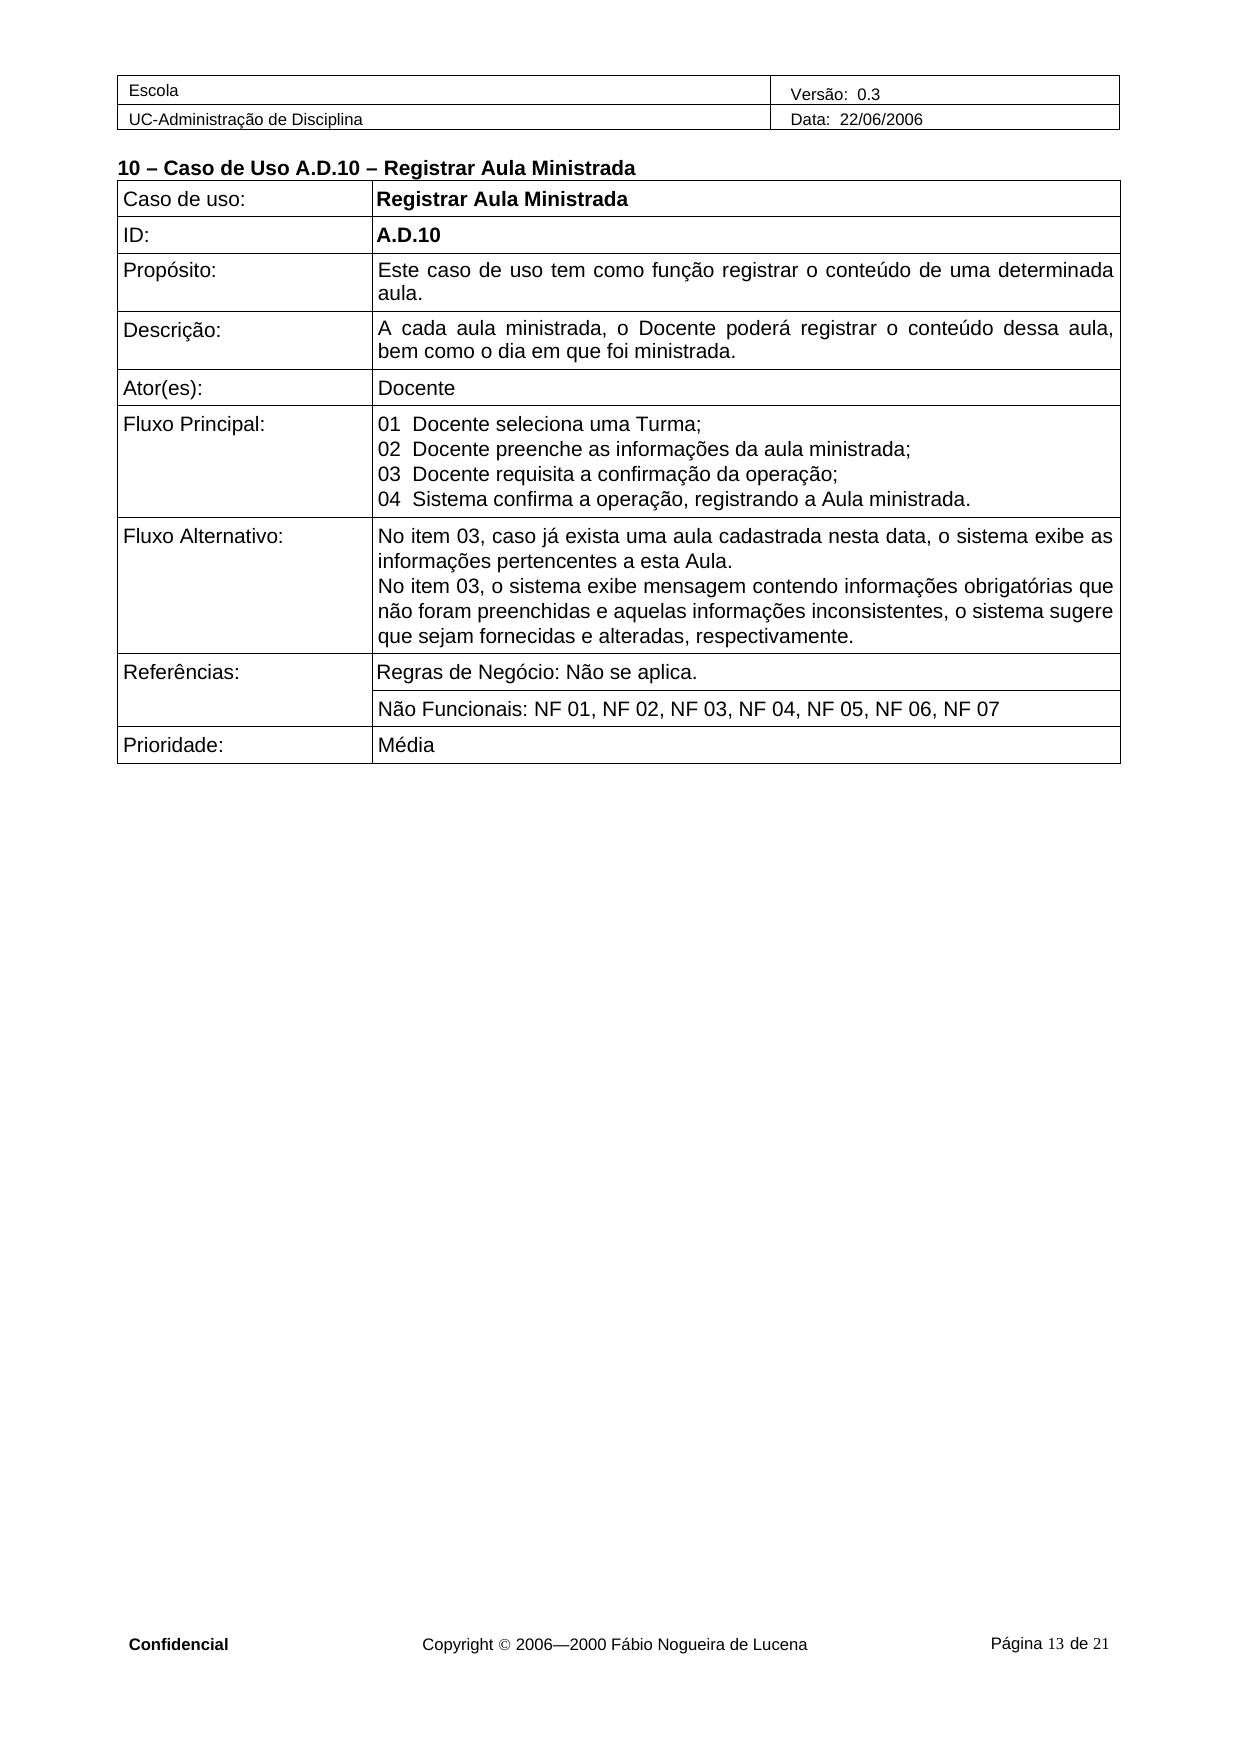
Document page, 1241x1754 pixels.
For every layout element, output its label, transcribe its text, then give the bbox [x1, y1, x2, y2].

table_cell Este caso de uso tem como função registrar o conteúdo de uma determinada aula. [373, 254, 1120, 311]
table_cell ID: [118, 217, 372, 253]
table_header Caso de uso: [118, 181, 372, 216]
table_cell Ator(es): [118, 370, 372, 405]
table_cell Fluxo Alternativo: [118, 518, 372, 653]
table_cell A cada aula ministrada, o Docente poderá registrar o conteúdo dessa aula, bem como o dia em que foi ministrada. [373, 312, 1120, 369]
table_cell Docente [373, 370, 1120, 405]
table_cell Fluxo Principal: [118, 406, 372, 517]
table_cell Descrição: [118, 312, 372, 369]
table_cell No item 03, caso já exista uma aula cadastrada nesta data, o sistema exibe as informações pertencentes a esta Aula. No item 03, o sistema exibe mensagem contendo informações obrigatórias que não foram preenchidas e aquelas informações inconsistentes, o sistema sugere que sejam fornecidas e alteradas, respectivamente. [373, 518, 1120, 653]
table_cell A.D.10 [373, 217, 1120, 253]
table_header Regras de Negócio: Não se aplica. [373, 654, 1120, 690]
table_cell Referências: [118, 654, 372, 726]
table_cell 01 Docente seleciona uma Turma; 02 Docente preenche as informações da aula ministrada; 03 Docente requisita a confirmação da operação; 04 Sistema confirma a operação, registrando a Aula ministrada. [373, 406, 1120, 517]
table_cell Propósito: [118, 254, 372, 311]
table_header Registrar Aula Ministrada [373, 181, 1120, 216]
table_cell Não Funcionais: NF 01, NF 02, NF 03, NF 04, NF 05, NF 06, NF 07 [373, 691, 1120, 726]
table_cell Média [373, 727, 1120, 763]
text 10 – Caso de Uso A.D.10 – Registrar Aula Ministrada [117, 154, 1120, 179]
table_cell Prioridade: [118, 727, 372, 763]
